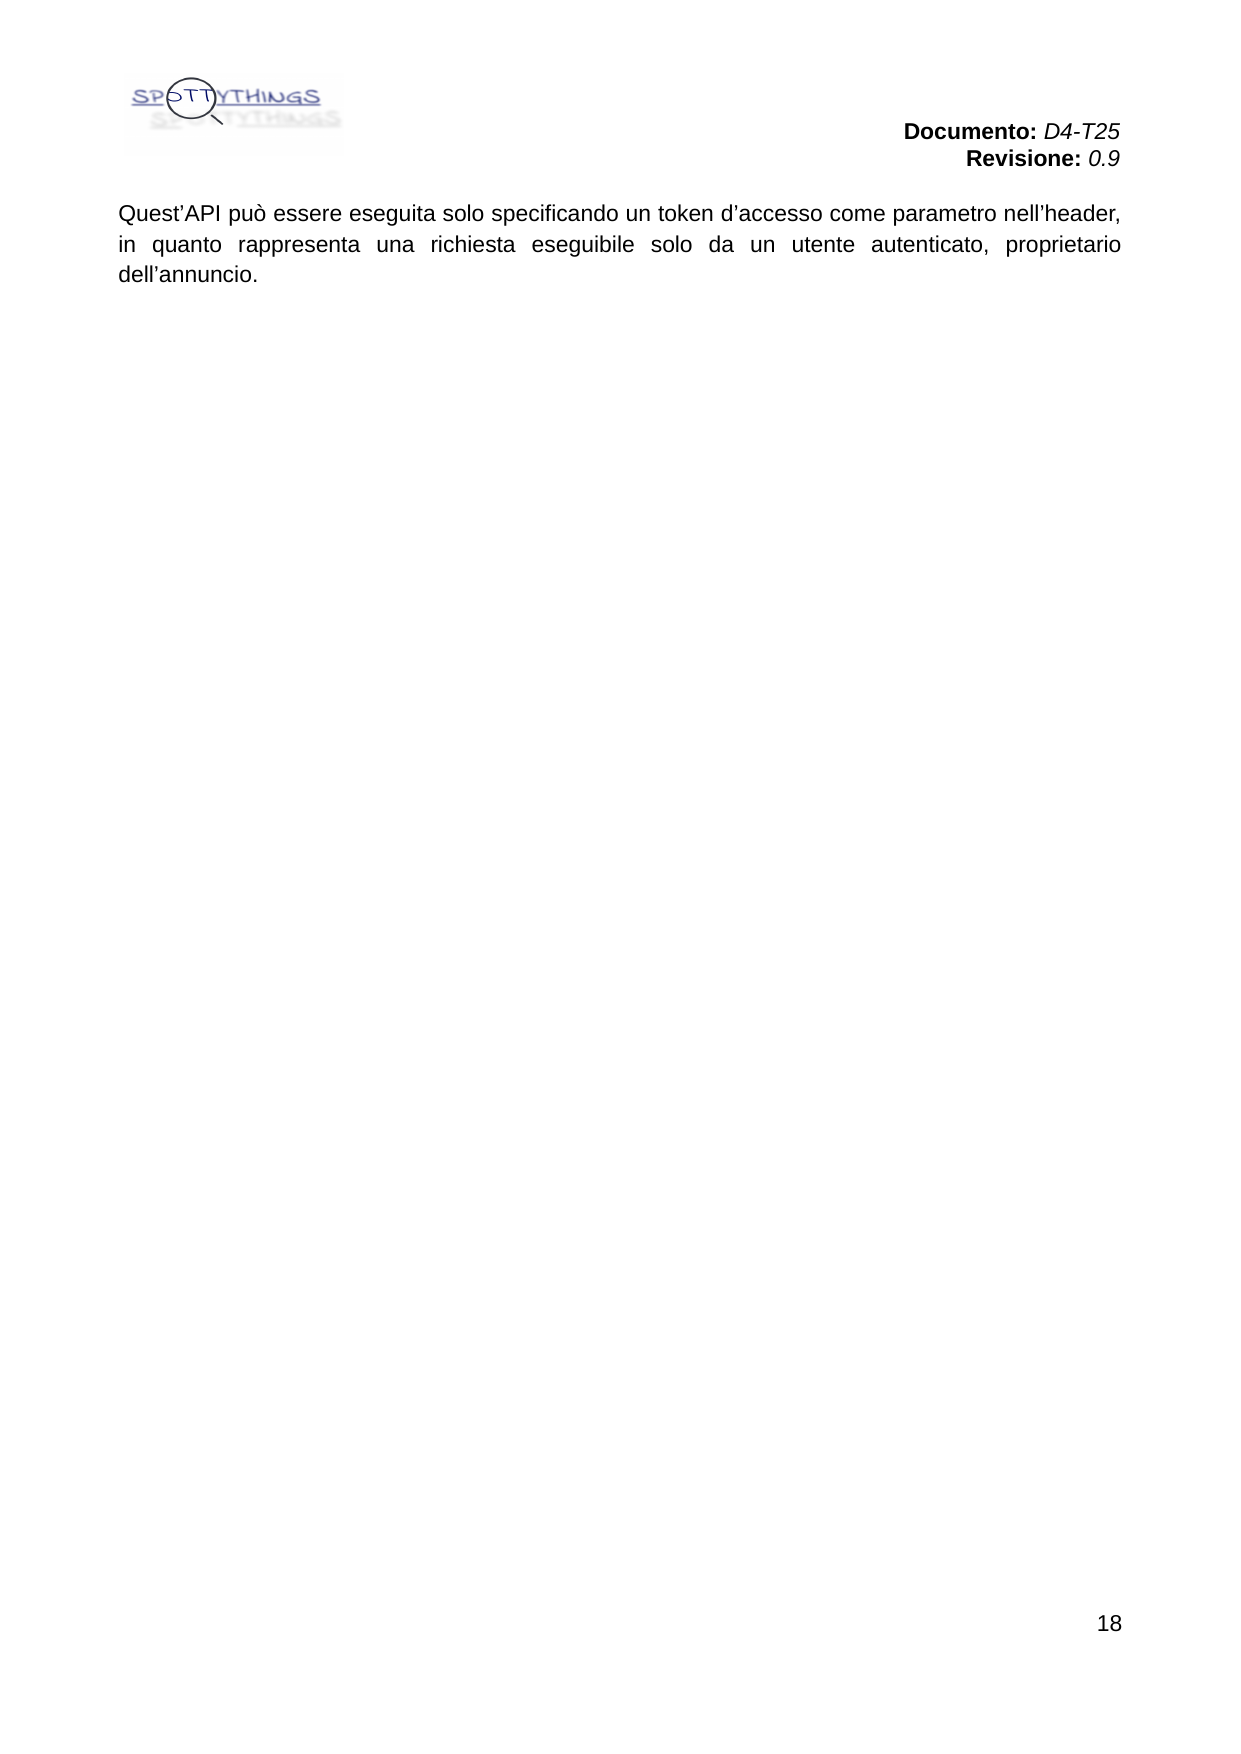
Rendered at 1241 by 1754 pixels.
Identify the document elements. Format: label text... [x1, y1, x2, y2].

picture [123, 73, 345, 156]
text Quest’API può essere eseguita solo specificando un token d’accesso come parametro nell’header, in quanto rappresenta una richiesta eseguibile solo da un utente autenticato, proprietario dell’annuncio. [118, 200, 1122, 287]
